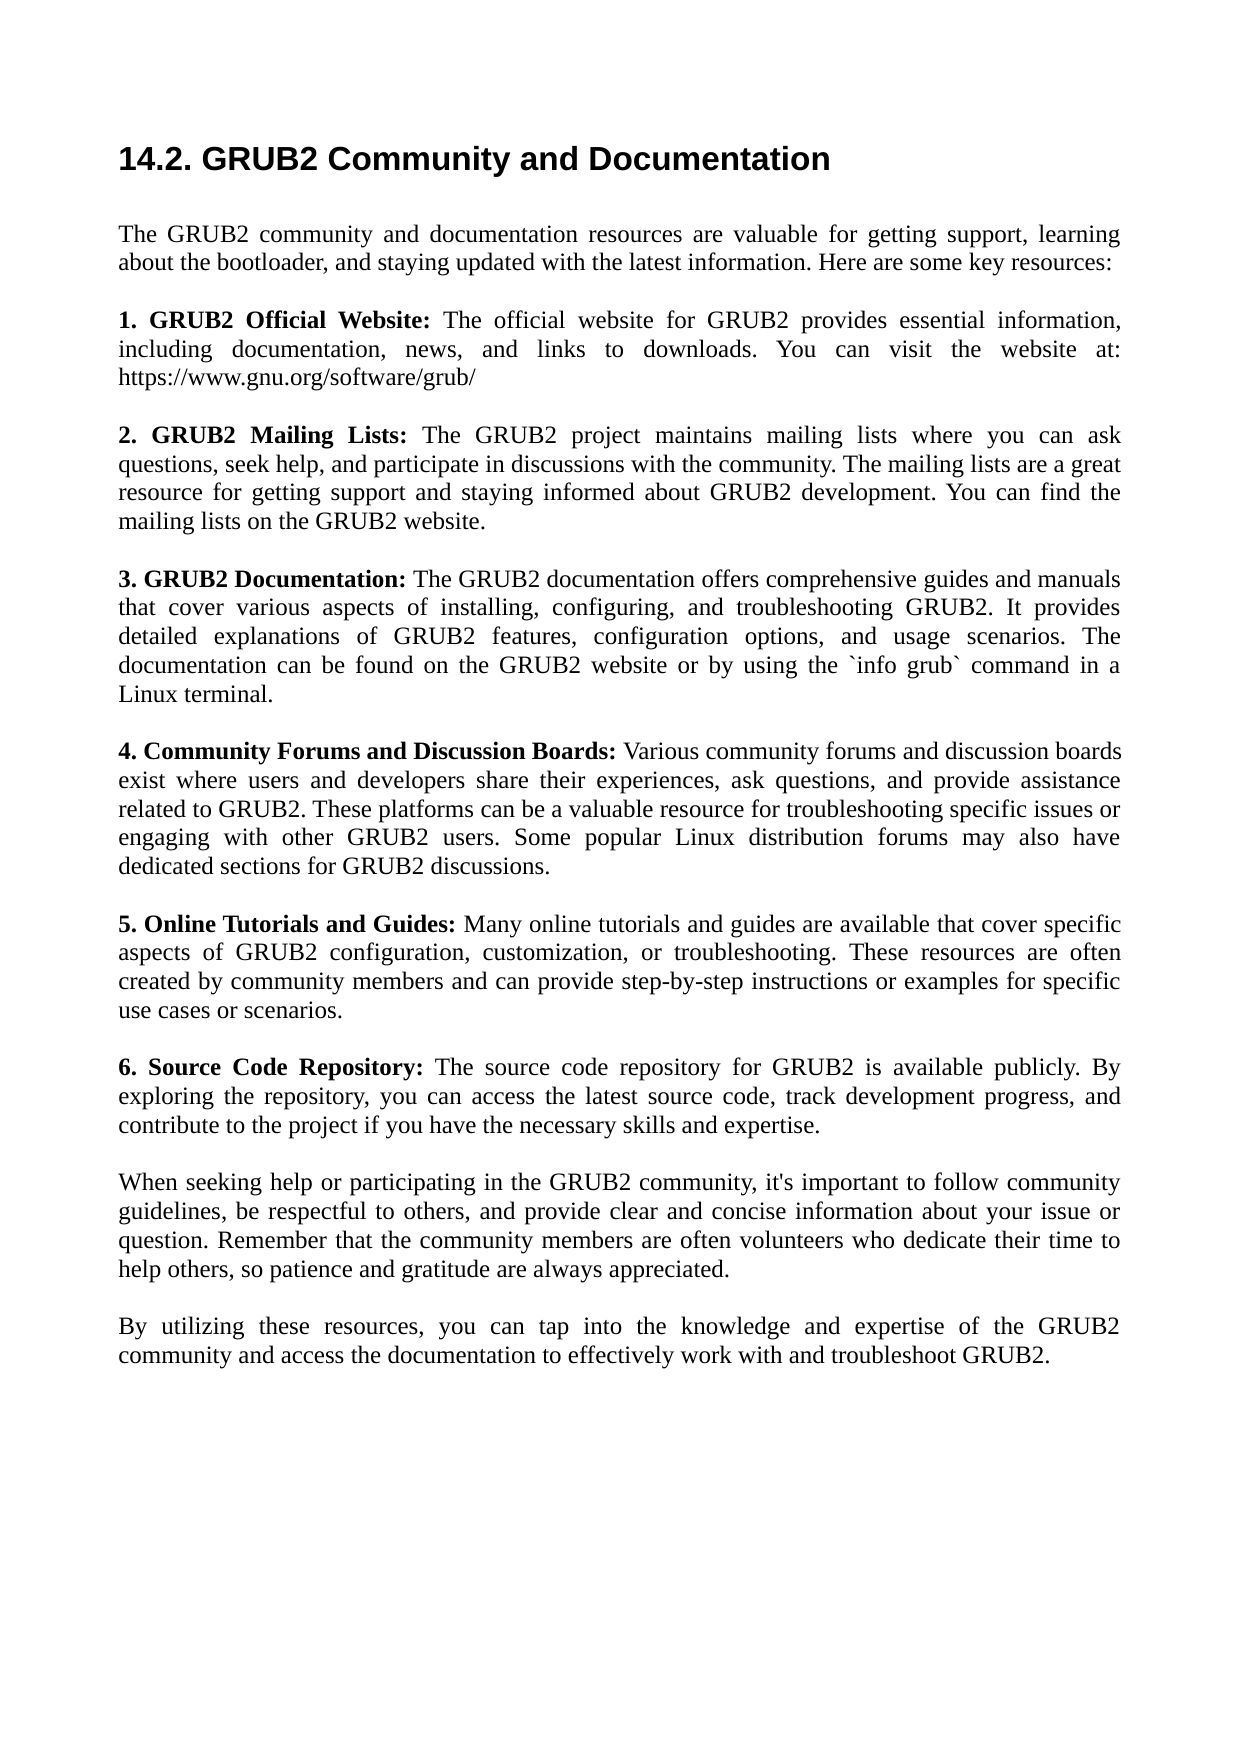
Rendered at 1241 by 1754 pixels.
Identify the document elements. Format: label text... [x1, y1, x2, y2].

text 5. Online Tutorials and Guides: Many online tutorials and guides are available that cover specific aspects of GRUB2 configuration, customization, or troubleshooting. These resources are often created by community members and can provide step-by-step instructions or examples for specific use cases or scenarios. [118, 909, 1122, 1024]
text The GRUB2 community and documentation resources are valuable for getting support, learning about the bootloader, and staying updated with the latest information. Here are some key resources: [118, 219, 1122, 276]
text 1. GRUB2 Official Website: The official website for GRUB2 provides essential information, including documentation, news, and links to downloads. You can visit the website at: https://www.gnu.org/software/grub/ [118, 305, 1122, 391]
subtitle 14.2. GRUB2 Community and Documentation [118, 139, 1122, 177]
text 3. GRUB2 Documentation: The GRUB2 documentation offers comprehensive guides and manuals that cover various aspects of installing, configuring, and troubleshooting GRUB2. It provides detailed explanations of GRUB2 features, configuration options, and usage scenarios. The documentation can be found on the GRUB2 website or by using the `info grub` command in a Linux terminal. [118, 564, 1122, 707]
text When seeking help or participating in the GRUB2 community, it's important to follow community guidelines, be respectful to others, and provide clear and concise information about your issue or question. Remember that the community members are often volunteers who dedicate their time to help others, so patience and gratitude are always appreciated. [118, 1167, 1122, 1282]
text 4. Community Forums and Discussion Boards: Various community forums and discussion boards exist where users and developers share their experiences, ask questions, and provide assistance related to GRUB2. These platforms can be a valuable resource for troubleshooting specific issues or engaging with other GRUB2 users. Some popular Linux distribution forums may also have dedicated sections for GRUB2 discussions. [118, 736, 1122, 880]
text By utilizing these resources, you can tap into the knowledge and expertise of the GRUB2 community and access the documentation to effectively work with and troubleshoot GRUB2. [118, 1311, 1122, 1369]
text 6. Source Code Repository: The source code repository for GRUB2 is available publicly. By exploring the repository, you can access the latest source code, track development progress, and contribute to the project if you have the necessary skills and expertise. [118, 1052, 1122, 1139]
text 2. GRUB2 Mailing Lists: The GRUB2 project maintains mailing lists where you can ask questions, seek help, and participate in discussions with the community. The mailing lists are a great resource for getting support and staying informed about GRUB2 development. You can find the mailing lists on the GRUB2 website. [118, 420, 1122, 535]
